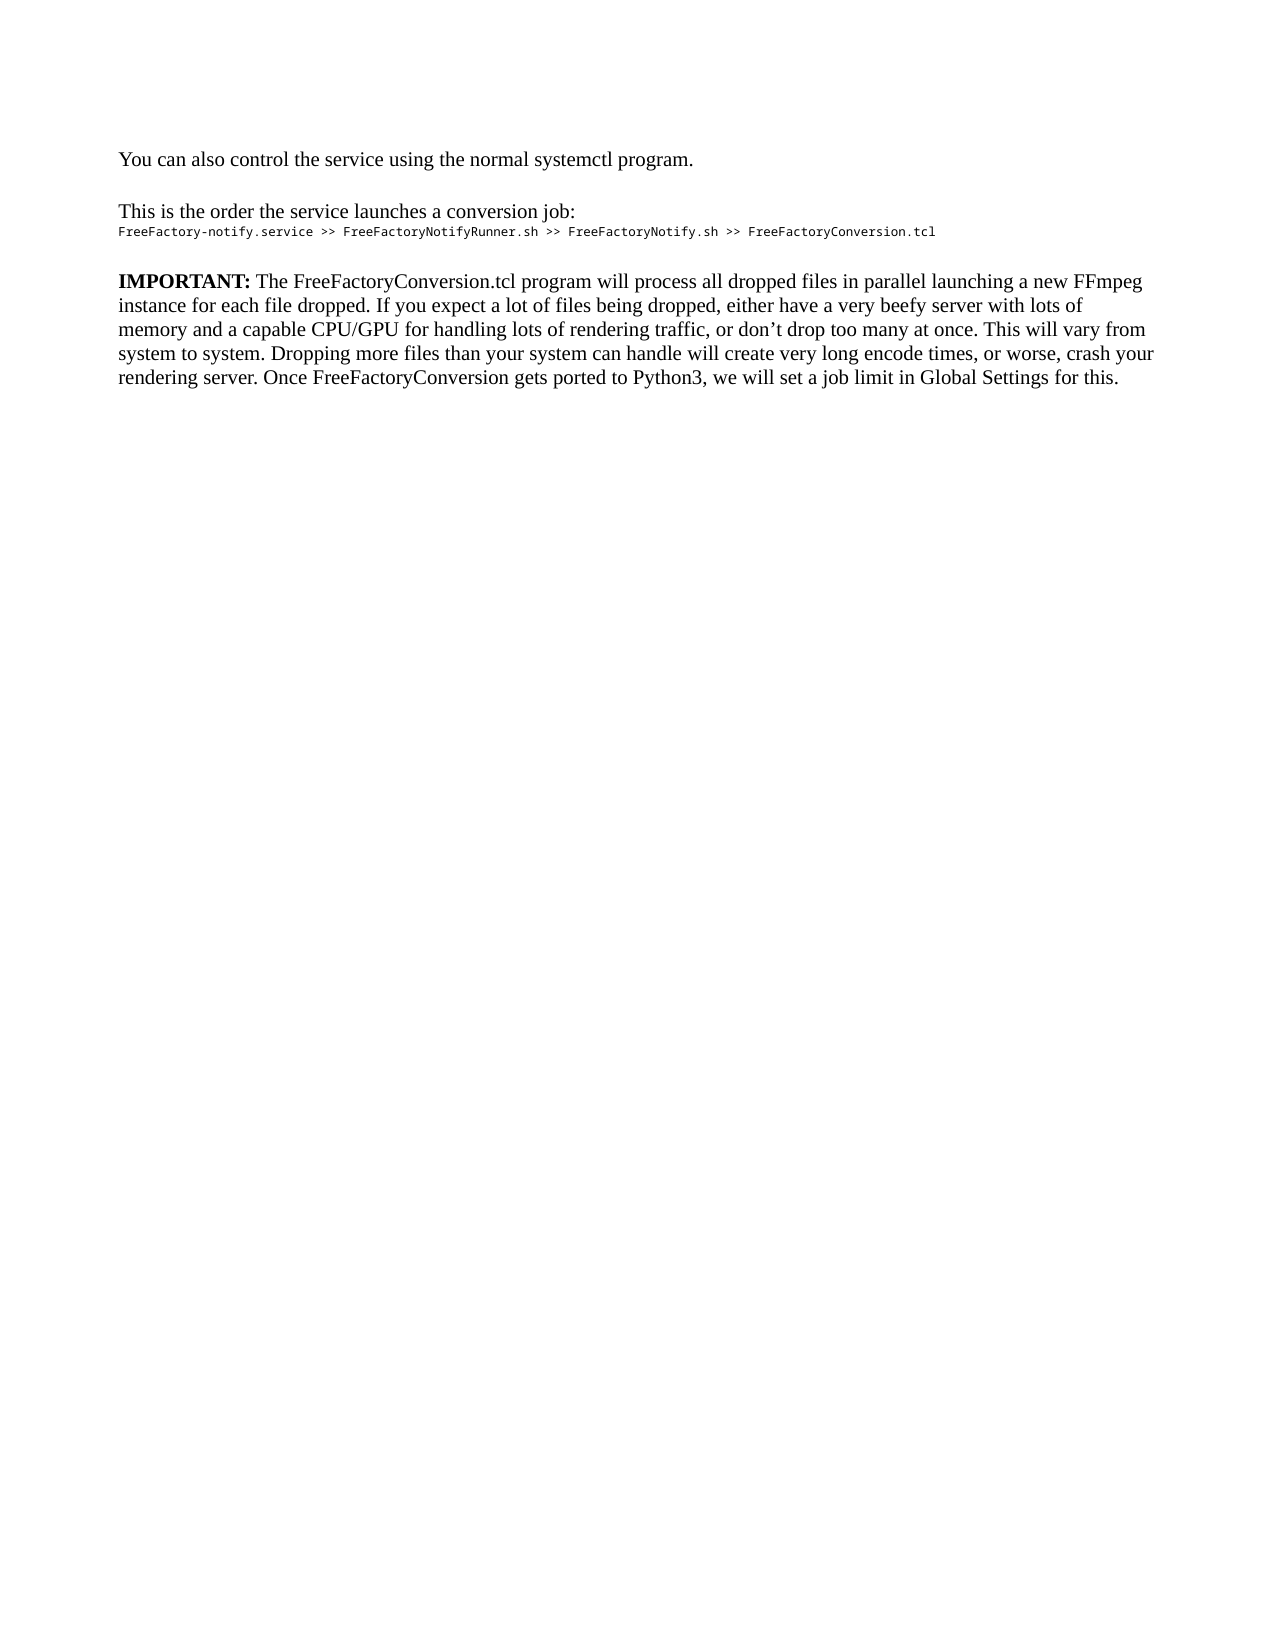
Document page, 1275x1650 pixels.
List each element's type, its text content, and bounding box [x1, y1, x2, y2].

text You can also control the service using the normal systemctl program. [118, 147, 1157, 171]
text IMPORTANT: The FreeFactoryConversion.tcl program will process all dropped files in parallel launching a new FFmpeg instance for each file dropped. If you expect a lot of files being dropped, either have a very beefy server with lots of memory and a capable CPU/GPU for handling lots of rendering traffic, or don’t drop too many at once. This will vary from system to system. Dropping more files than your system can handle will create very long encode times, or worse, crash your rendering server. Once FreeFactoryConversion gets ported to Python3, we will set a job limit in Global Settings for this. [118, 269, 1157, 389]
text FreeFactory-notify.service >> FreeFactoryNotifyRunner.sh >> FreeFactoryNotify.sh >> FreeFactoryConversion.tcl [118, 223, 1157, 240]
text This is the order the service launches a conversion job: [118, 199, 1157, 223]
